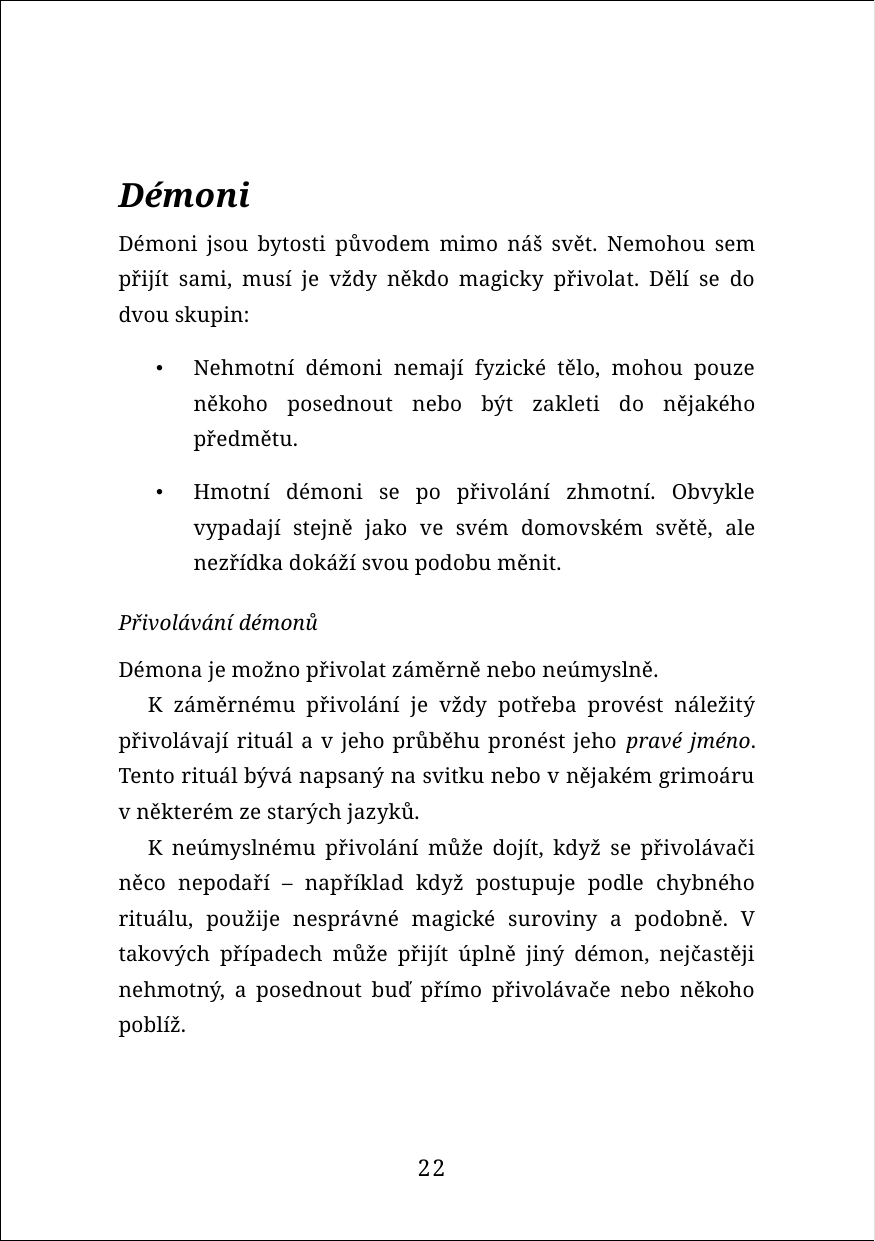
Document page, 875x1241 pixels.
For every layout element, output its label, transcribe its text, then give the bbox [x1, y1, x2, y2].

list Hmotní démoni se po přivolání zhmotní. Obvykle vypadají stejně jako ve svém domovském světě, ale nezřídka dokáží svou podobu měnit. [156, 477, 756, 577]
list Nehmotní démoni nemají fyzické tělo, mohou pouze někoho posednout nebo být zakleti do nějakého předmětu. [156, 353, 756, 453]
text Přivolávání démonů [118, 608, 756, 636]
text Démona je možno přivolat záměrně nebo neúmyslně. K záměrnému přivolání je vždy potřeba provést náležitý přivolávají rituál a v jeho průběhu pronést jeho pravé jméno. Tento rituál bývá napsaný na svitku nebo v nějakém grimoáru v některém ze starých jazyků. K neúmyslnému přivolání může dojít, když se přivolávači něco nepodaří – například když postupuje podle chybného rituálu, použije nesprávné magické suroviny a podobně. V takových případech může přijít úplně jiný démon, nejčastěji nehmotný, a posednout buď přímo přivolávače nebo někoho poblíž. [118, 655, 756, 1039]
text Démoni jsou bytosti původem mimo náš svět. Nemohou sem přijít sami, musí je vždy někdo magicky přivolat. Dělí se do dvou skupin: [118, 229, 756, 328]
subtitle Démoni [118, 172, 756, 217]
